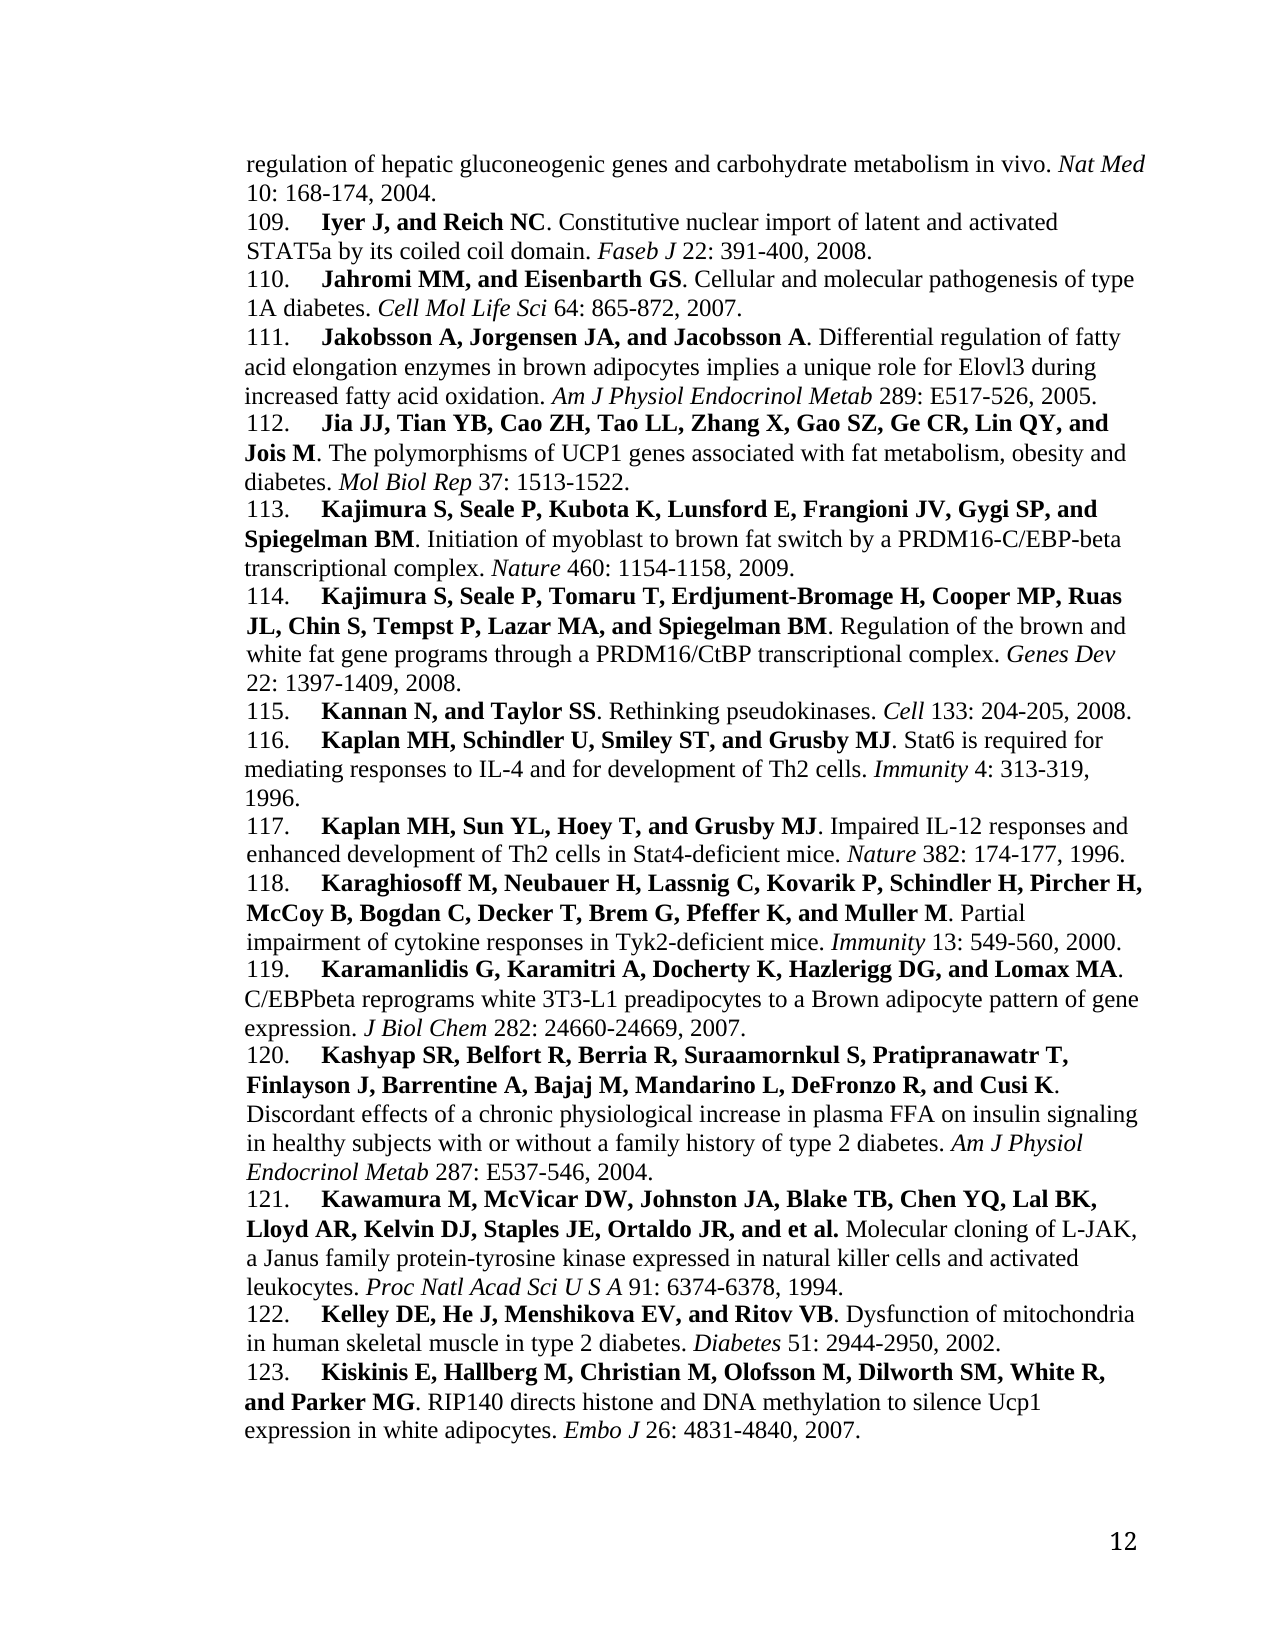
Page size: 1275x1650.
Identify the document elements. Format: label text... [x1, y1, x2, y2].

text 120 [1109, 1528, 1149, 1557]
text STAT5a by its coiled coil domain. Faseb J 22: 391-400, 2008. [246, 237, 875, 265]
text Kajimura S, Seale P, Tomaru T, Erdjument-Bromage H, Cooper MP, Ruas [321, 582, 1127, 610]
text 109. [246, 208, 292, 236]
text regulation of hepatic gluconeogenic genes and carbohydrate metabolism in vivo. Nat Med [246, 151, 1148, 178]
text Kiskinis E, Hallberg M, Christian M, Olofsson M, Dilworth SM, White R, [321, 1358, 1110, 1386]
text Kawamura M, McVicar DW, Johnston JA, Blake TB, Chen YQ, Lal BK, [321, 1186, 1101, 1213]
text acid elongation enzymes in brown adipocytes implies a unique role for Elovl3 during increased fatty acid oxidation. Am J Physiol Endocrinol Metab 289: E517-526, 2005. [244, 352, 1099, 409]
text 121. [246, 1186, 292, 1213]
text Kashyap SR, Belfort R, Berria R, Suraamornkul S, Pratipranawatr T, [321, 1042, 1073, 1069]
text 119. [246, 956, 292, 983]
text 115. [246, 697, 292, 725]
text C/EBPbeta reprograms white 3T3-L1 preadipocytes to a Brown adipocyte pattern of gene expression. J Biol Chem 282: 24660-24669, 2007. [244, 984, 1144, 1042]
text Karaghiosoff M, Neubauer H, Lassnig C, Kovarik P, Schindler H, Pircher H, [321, 869, 1145, 897]
text 117. [246, 812, 292, 840]
text Jahromi MM, and Eisenbarth GS. Cellular and molecular pathogenesis of type [321, 266, 1137, 293]
text Iyer J, and Reich NC. Constitutive nuclear import of latent and activated [321, 208, 1064, 236]
text Lloyd AR, Kelvin DJ, Staples JE, Ortaldo JR, and et al. Molecular cloning of L-JAK, a Janus family protein-tyrosine kinase expressed in natural killer cells and activated leukocytes. Proc Natl Acad Sci U S A 91: 6374-6378, 1994. [246, 1214, 1139, 1301]
text enhanced development of Th2 cells in Stat4-deficient mice. Nature 382: 174-177, 1996. [246, 841, 1128, 868]
text Kaplan MH, Schindler U, Smiley ST, and Grusby MJ. Stat6 is required for [321, 725, 1136, 753]
text McCoy B, Bogdan C, Decker T, Brem G, Pfeffer K, and Muller M. Partial impairment of cytokine responses in Tyk2-deficient mice. Immunity 13: 549-560, 2000. [246, 898, 1123, 956]
text JL, Chin S, Tempst P, Lazar MA, and Spiegelman BM. Regulation of the brown and white fat gene programs through a PRDM16/CtBP transcriptional complex. Genes Dev 22: 1397-1409, 2008. [246, 611, 1128, 697]
text 114. [246, 582, 292, 610]
text Jia JJ, Tian YB, Cao ZH, Tao LL, Zhang X, Gao SZ, Ge CR, Lin QY, and [321, 409, 1114, 437]
text Karamanlidis G, Karamitri A, Docherty K, Hazlerigg DG, and Lomax MA. [321, 956, 1128, 983]
text Jakobsson A, Jorgensen JA, and Jacobsson A. Differential regulation of fatty [321, 323, 1124, 351]
text 118. [246, 869, 292, 897]
text 1A diabetes. Cell Mol Life Sci 64: 865-872, 2007. [246, 294, 746, 322]
text 116. [246, 725, 292, 753]
text mediating responses to IL-4 and for development of Th2 cells. Immunity 4: 313-319, 1996. [244, 754, 1093, 812]
text 110. [246, 266, 292, 293]
text Kannan N, and Taylor SS. Rethinking pseudokinases. Cell 133: 204-205, 2008. [321, 697, 1136, 725]
text 120. [246, 1042, 292, 1069]
text 10: 168-174, 2004. [246, 178, 1148, 207]
text Kajimura S, Seale P, Kubota K, Lunsford E, Frangioni JV, Gygi SP, and [321, 496, 1100, 523]
text 122. [246, 1301, 292, 1328]
text and Parker MG. RIP140 directs histone and DNA methylation to silence Ucp1 expression in white adipocytes. Embo J 26: 4831-4840, 2007. [244, 1387, 1048, 1444]
text Kaplan MH, Sun YL, Hoey T, and Grusby MJ. Impaired IL-12 responses and [321, 812, 1132, 840]
text Finlayson J, Barrentine A, Bajaj M, Mandarino L, DeFronzo R, and Cusi K. Discordant effects of a chronic physiological increase in plasma FFA on insulin signaling in healthy subjects with or without a family history of type 2 diabetes. Am J Physiol Endocrinol Metab 287: E537-546, 2004. [246, 1071, 1142, 1186]
text Spiegelman BM. Initiation of myoblast to brown fat switch by a PRDM16-C/EBP-beta transcriptional complex. Nature 460: 1154-1158, 2009. [244, 524, 1124, 582]
text Jois M. The polymorphisms of UCP1 genes associated with fat metabolism, obesity and diabetes. Mol Biol Rep 37: 1513-1522. [244, 438, 1131, 496]
text Kelley DE, He J, Menshikova EV, and Ritov VB. Dysfunction of mitochondria [321, 1301, 1139, 1328]
text 111. [246, 323, 292, 351]
text 123. [246, 1358, 292, 1386]
text 112. [246, 409, 292, 437]
text 113. [246, 496, 292, 523]
text in human skeletal muscle in type 2 diabetes. Diabetes 51: 2944-2950, 2002. [246, 1329, 1007, 1357]
